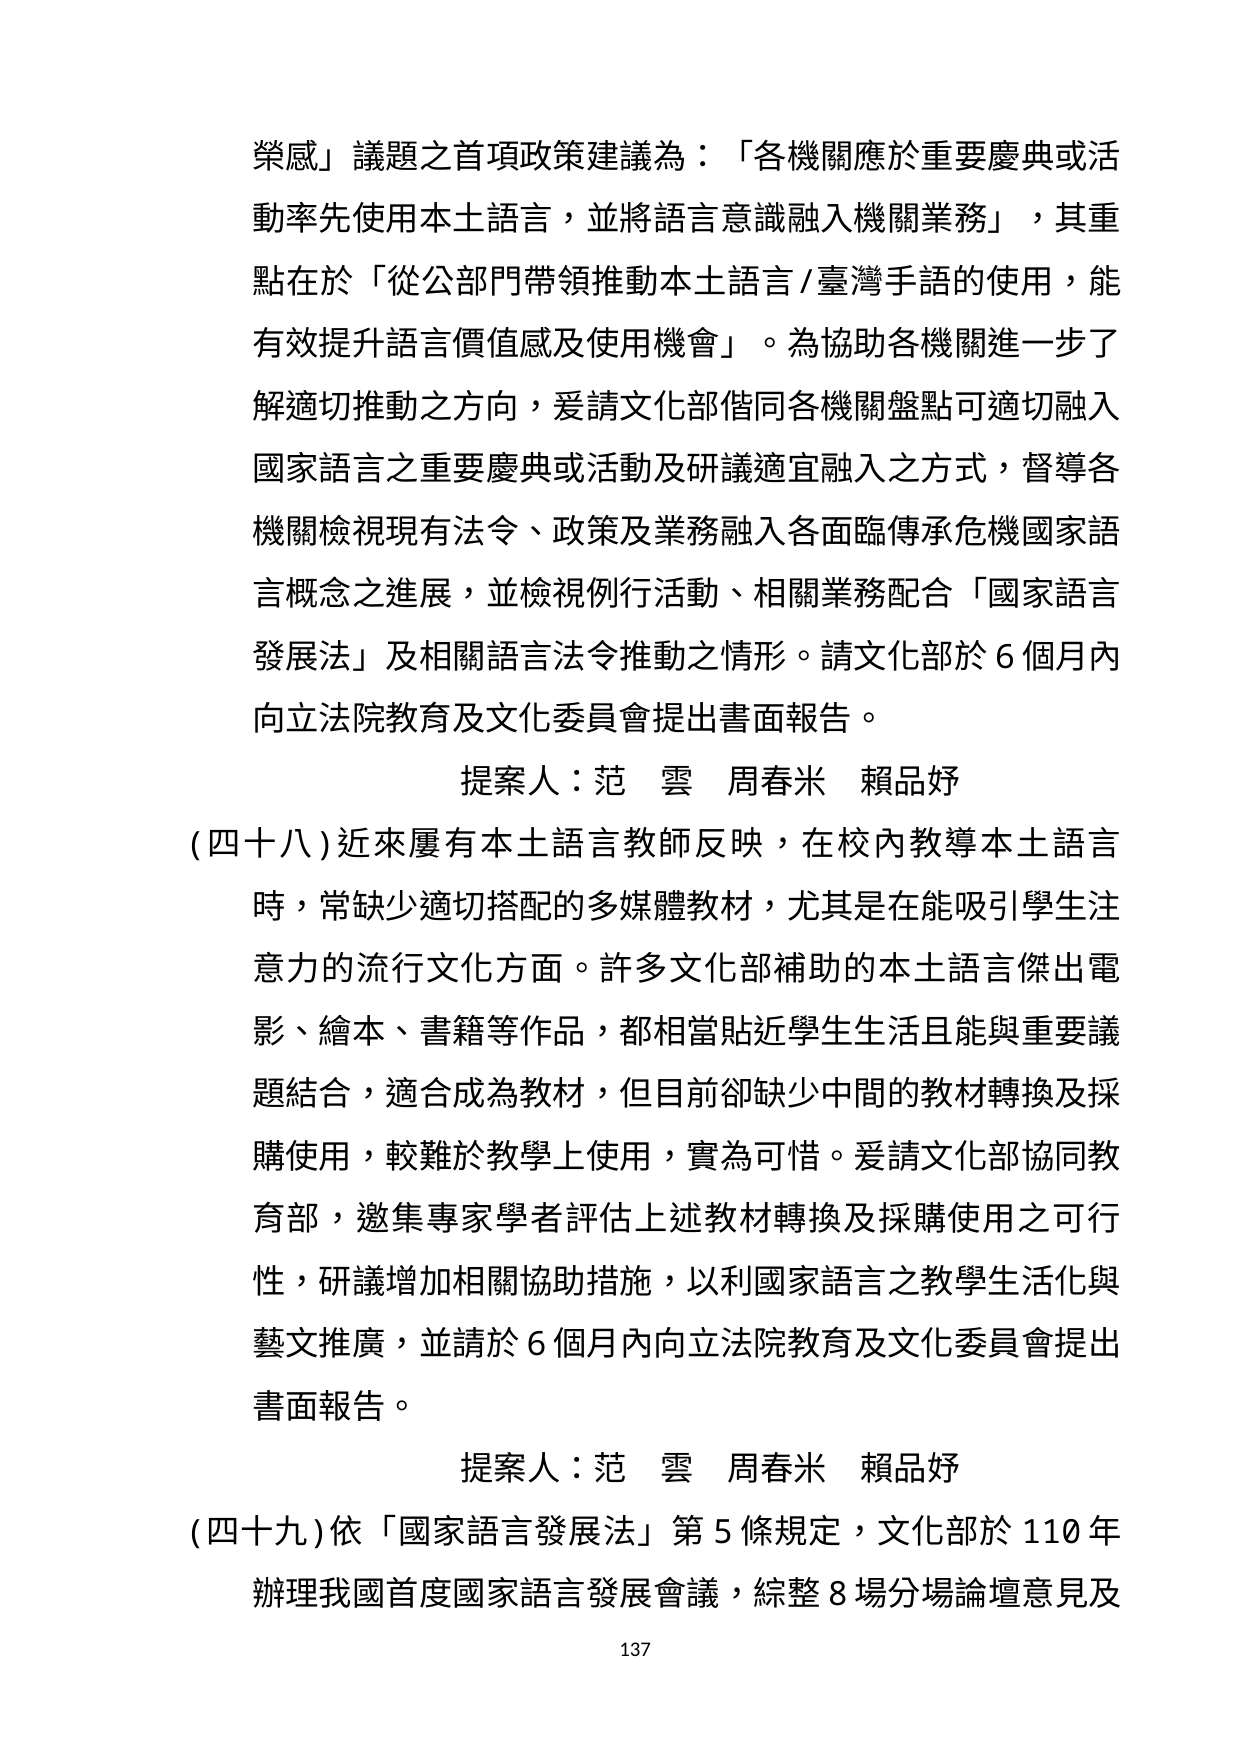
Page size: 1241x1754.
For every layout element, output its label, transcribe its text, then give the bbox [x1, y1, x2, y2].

text 提案人：范 雲 周春米 賴品妤 [460, 737, 1122, 800]
text (四十九)依「國家語言發展法」第5條規定，文化部於110年辦理我國首度國家語言發展會議，綜整8場分場論壇意見及 [185, 1487, 1122, 1612]
text (四十八)近來屢有本土語言教師反映，在校內教導本土語言時，常缺少適切搭配的多媒體教材，尤其是在能吸引學生注意力的流行文化方面。許多文化部補助的本土語言傑出電影、繪本、書籍等作品，都相當貼近學生生活且能與重要議題結合，適合成為教材，但目前卻缺少中間的教材轉換及採購使用，較難於教學上使用，實為可惜。爰請文化部協同教育部，邀集專家學者評估上述教材轉換及採購使用之可行性，研議增加相關協助措施，以利國家語言之教學生活化與藝文推廣，並請於6個月內向立法院教育及文化委員會提出書面報告。 [185, 800, 1122, 1425]
text 提案人：范 雲 周春米 賴品妤 [460, 1425, 1122, 1487]
text 榮感」議題之首項政策建議為：「各機關應於重要慶典或活動率先使用本土語言，並將語言意識融入機關業務」，其重點在於「從公部門帶領推動本土語言/臺灣手語的使用，能有效提升語言價值感及使用機會」。為協助各機關進一步了解適切推動之方向，爰請文化部偕同各機關盤點可適切融入國家語言之重要慶典或活動及研議適宜融入之方式，督導各機關檢視現有法令、政策及業務融入各面臨傳承危機國家語言概念之進展，並檢視例行活動、相關業務配合「國家語言發展法」及相關語言法令推動之情形。請文化部於6個月內向立法院教育及文化委員會提出書面報告。 [185, 112, 1122, 737]
